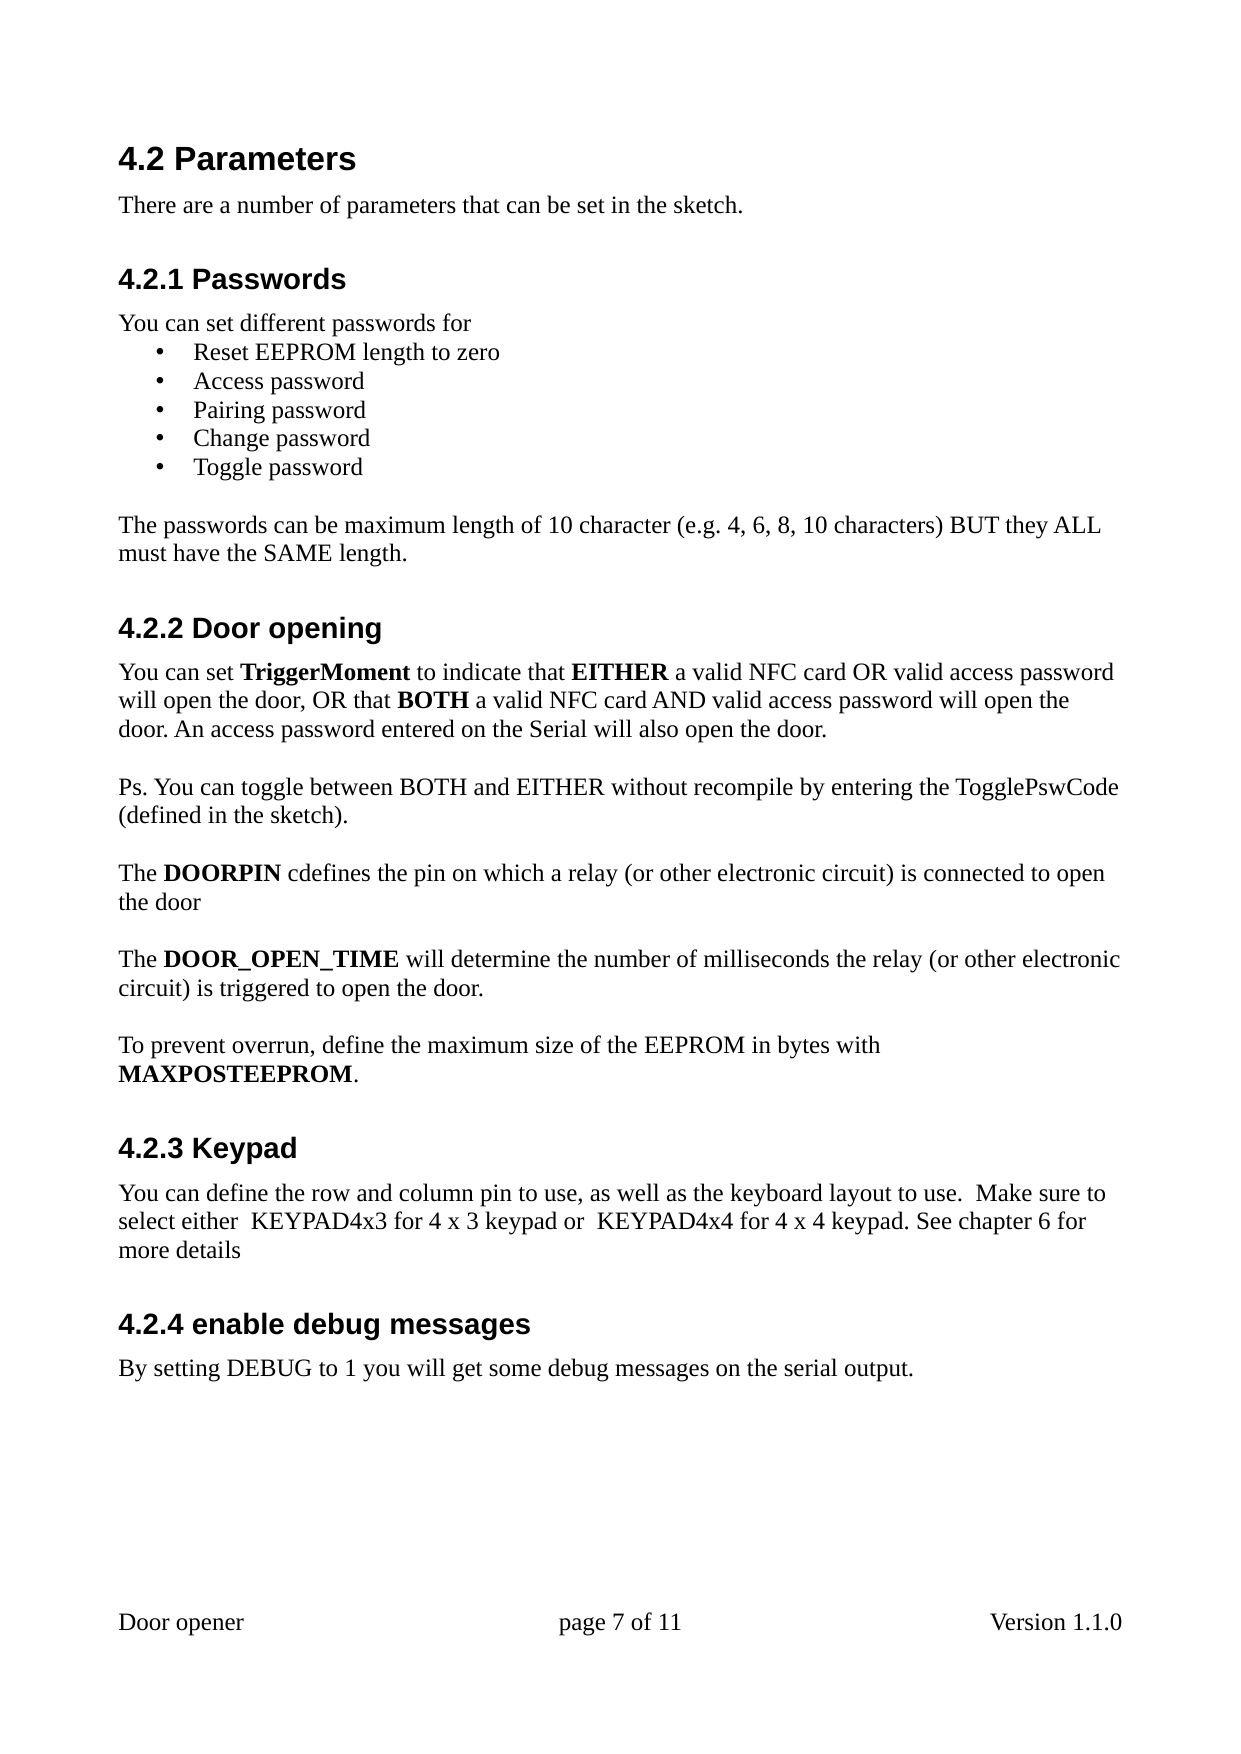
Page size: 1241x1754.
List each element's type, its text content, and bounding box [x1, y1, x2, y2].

text Ps. You can toggle between BOTH and EITHER without recompile by entering the TogglePswCode (defined in the sketch). [118, 772, 1122, 829]
text You can set TriggerMoment to indicate that EITHER a valid NFC card OR valid access password will open the door, OR that BOTH a valid NFC card AND valid access password will open the door. An access password entered on the Serial will also open the door. [118, 657, 1122, 743]
list Toggle password [156, 452, 1122, 481]
subtitle 4.2.1 Passwords [118, 262, 1122, 296]
subtitle 4.2 Parameters [118, 139, 1122, 178]
subtitle 4.2.4 enable debug messages [118, 1307, 1122, 1341]
text The passwords can be maximum length of 10 character (e.g. 4, 6, 8, 10 characters) BUT they ALL must have the SAME length. [118, 510, 1122, 567]
list Reset EEPROM length to zero [156, 337, 1122, 366]
list Access password [156, 366, 1122, 395]
text You can define the row and column pin to use, as well as the keyboard layout to use. Make sure to select either KEYPAD4x3 for 4 x 3 keypad or KEYPAD4x4 for 4 x 4 keypad. See chapter 6 for more details [118, 1178, 1122, 1264]
list Pairing password [156, 395, 1122, 423]
text To prevent overrun, define the maximum size of the EEPROM in bytes with MAXPOSTEEPROM. [118, 1031, 1122, 1088]
subtitle 4.2.2 Door opening [118, 611, 1122, 644]
text The DOOR_OPEN_TIME will determine the number of milliseconds the relay (or other electronic circuit) is triggered to open the door. [118, 944, 1122, 1002]
subtitle 4.2.3 Keypad [118, 1131, 1122, 1165]
text You can set different passwords for [118, 308, 1122, 337]
text There are a number of parameters that can be set in the sketch. [118, 190, 1122, 219]
list Change password [156, 423, 1122, 452]
text By setting DEBUG to 1 you will get some debug messages on the serial output. [118, 1353, 1122, 1382]
text The DOORPIN cdefines the pin on which a relay (or other electronic circuit) is connected to open the door [118, 858, 1122, 916]
